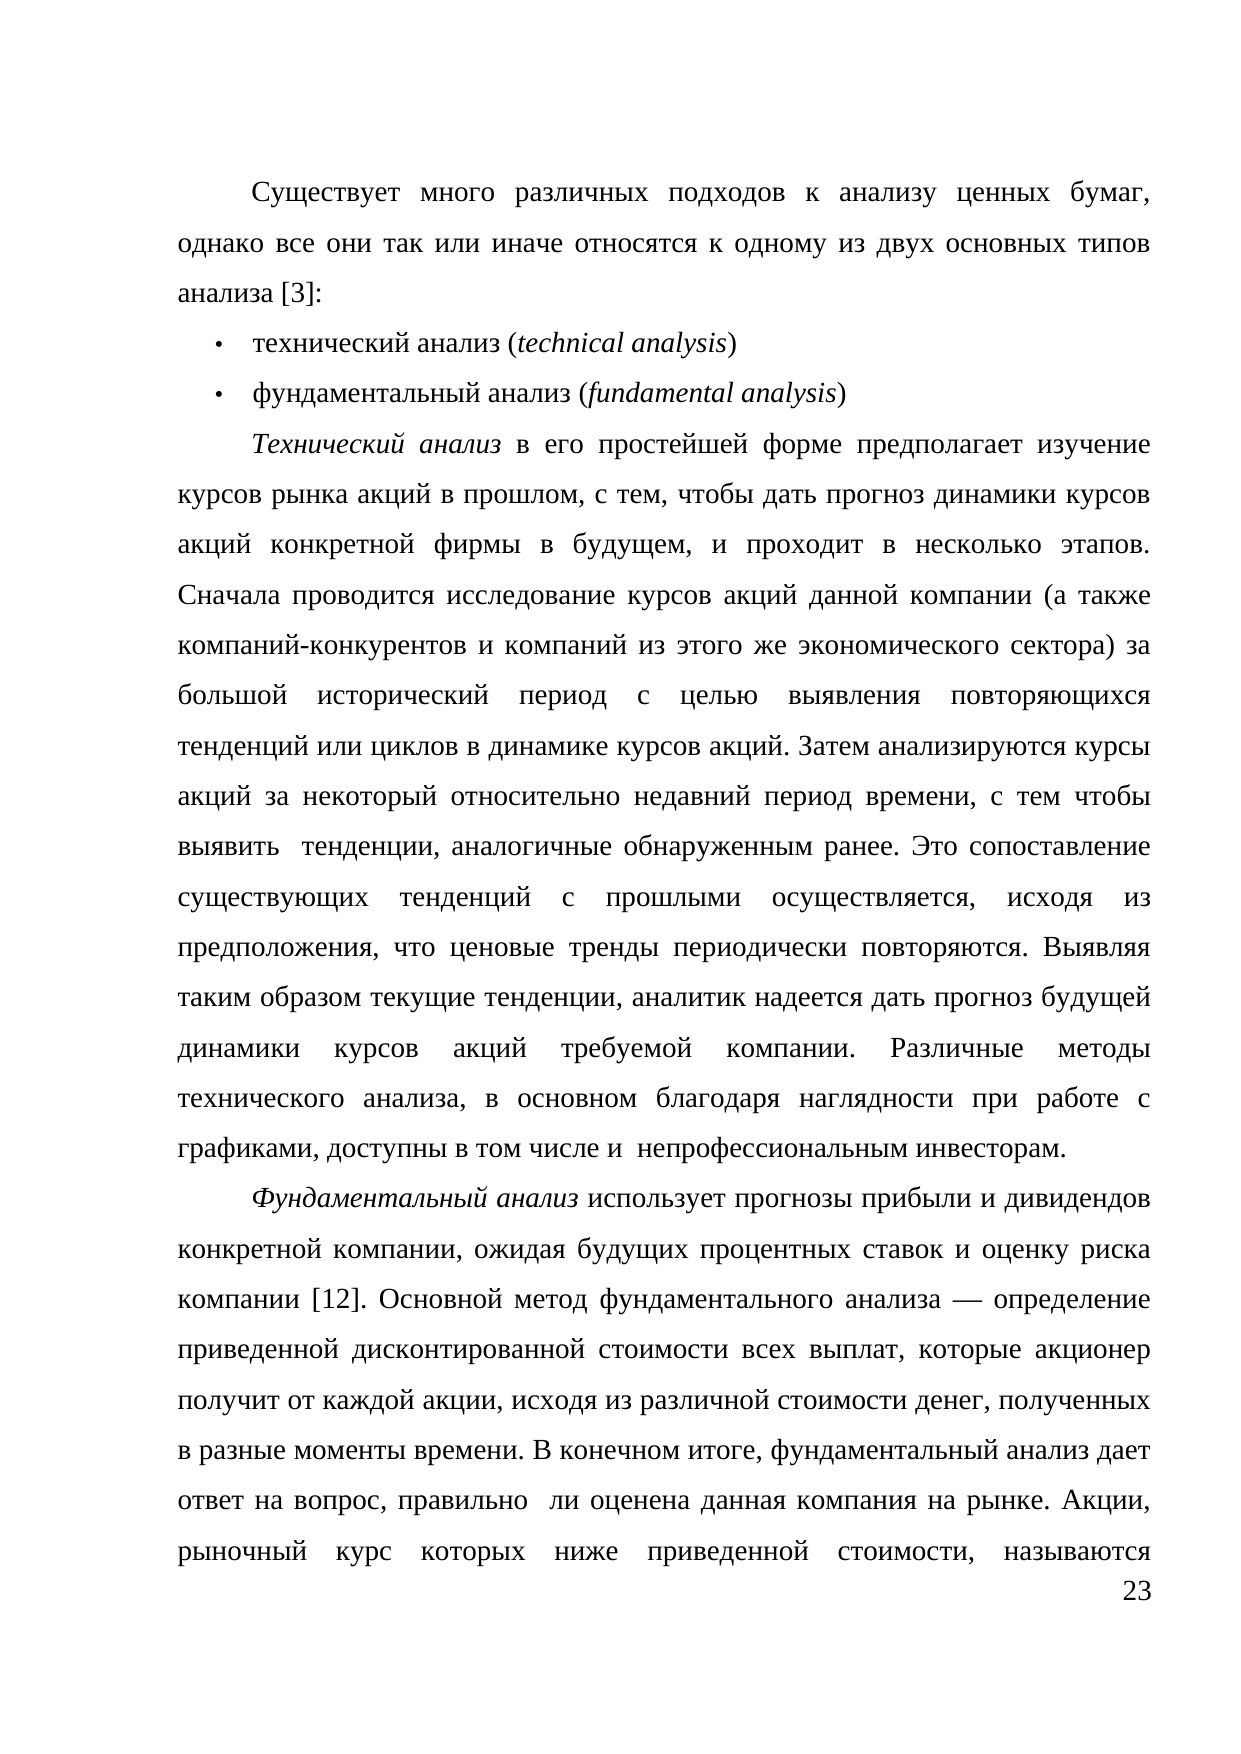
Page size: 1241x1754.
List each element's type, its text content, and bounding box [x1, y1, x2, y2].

text Существует много различных подходов к анализу ценных бумаг, однако все они так или иначе относятся к одному из двух основных типов анализа [3]: [177, 174, 1152, 308]
list технический анализ (technical analysis) [215, 325, 1152, 359]
list фундаментальный анализ (fundamental analysis) [215, 376, 1152, 409]
text Фундаментальный анализ использует прогнозы прибыли и дивидендов конкретной компании, ожидая будущих процентных ставок и оценку риска компании [12]. Основной метод фундаментального анализа — определение приведенной дисконтированной стоимости всех выплат, которые акционер получит от каждой акции, исходя из различной стоимости денег, полученных в разные моменты времени. В конечном итоге, фундаментальный анализ дает ответ на вопрос, правильно ли оценена данная компания на рынке. Акции, рыночный курс которых ниже приведенной стоимости, называются [177, 1181, 1152, 1566]
text Технический анализ в его простейшей форме предполагает изучение курсов рынка акций в прошлом, с тем, чтобы дать прогноз динамики курсов акций конкретной фирмы в будущем, и проходит в несколько этапов. Сначала проводится исследование курсов акций данной компании (а также компаний-конкурентов и компаний из этого же экономического сектора) за большой исторический период с целью выявления повторяющихся тенденций или циклов в динамике курсов акций. Затем анализируются курсы акций за некоторый относительно недавний период времени, с тем чтобы выявить тенденции, аналогичные обнаруженным ранее. Это сопоставление существующих тенденций с прошлыми осуществляется, исходя из предположения, что ценовые тренды периодически повторяются. Выявляя таким образом текущие тенденции, аналитик надеется дать прогноз будущей динамики курсов акций требуемой компании. Различные методы технического анализа, в основном благодаря наглядности при работе с графиками, доступны в том числе и непрофессиональным инвесторам. [177, 426, 1152, 1164]
